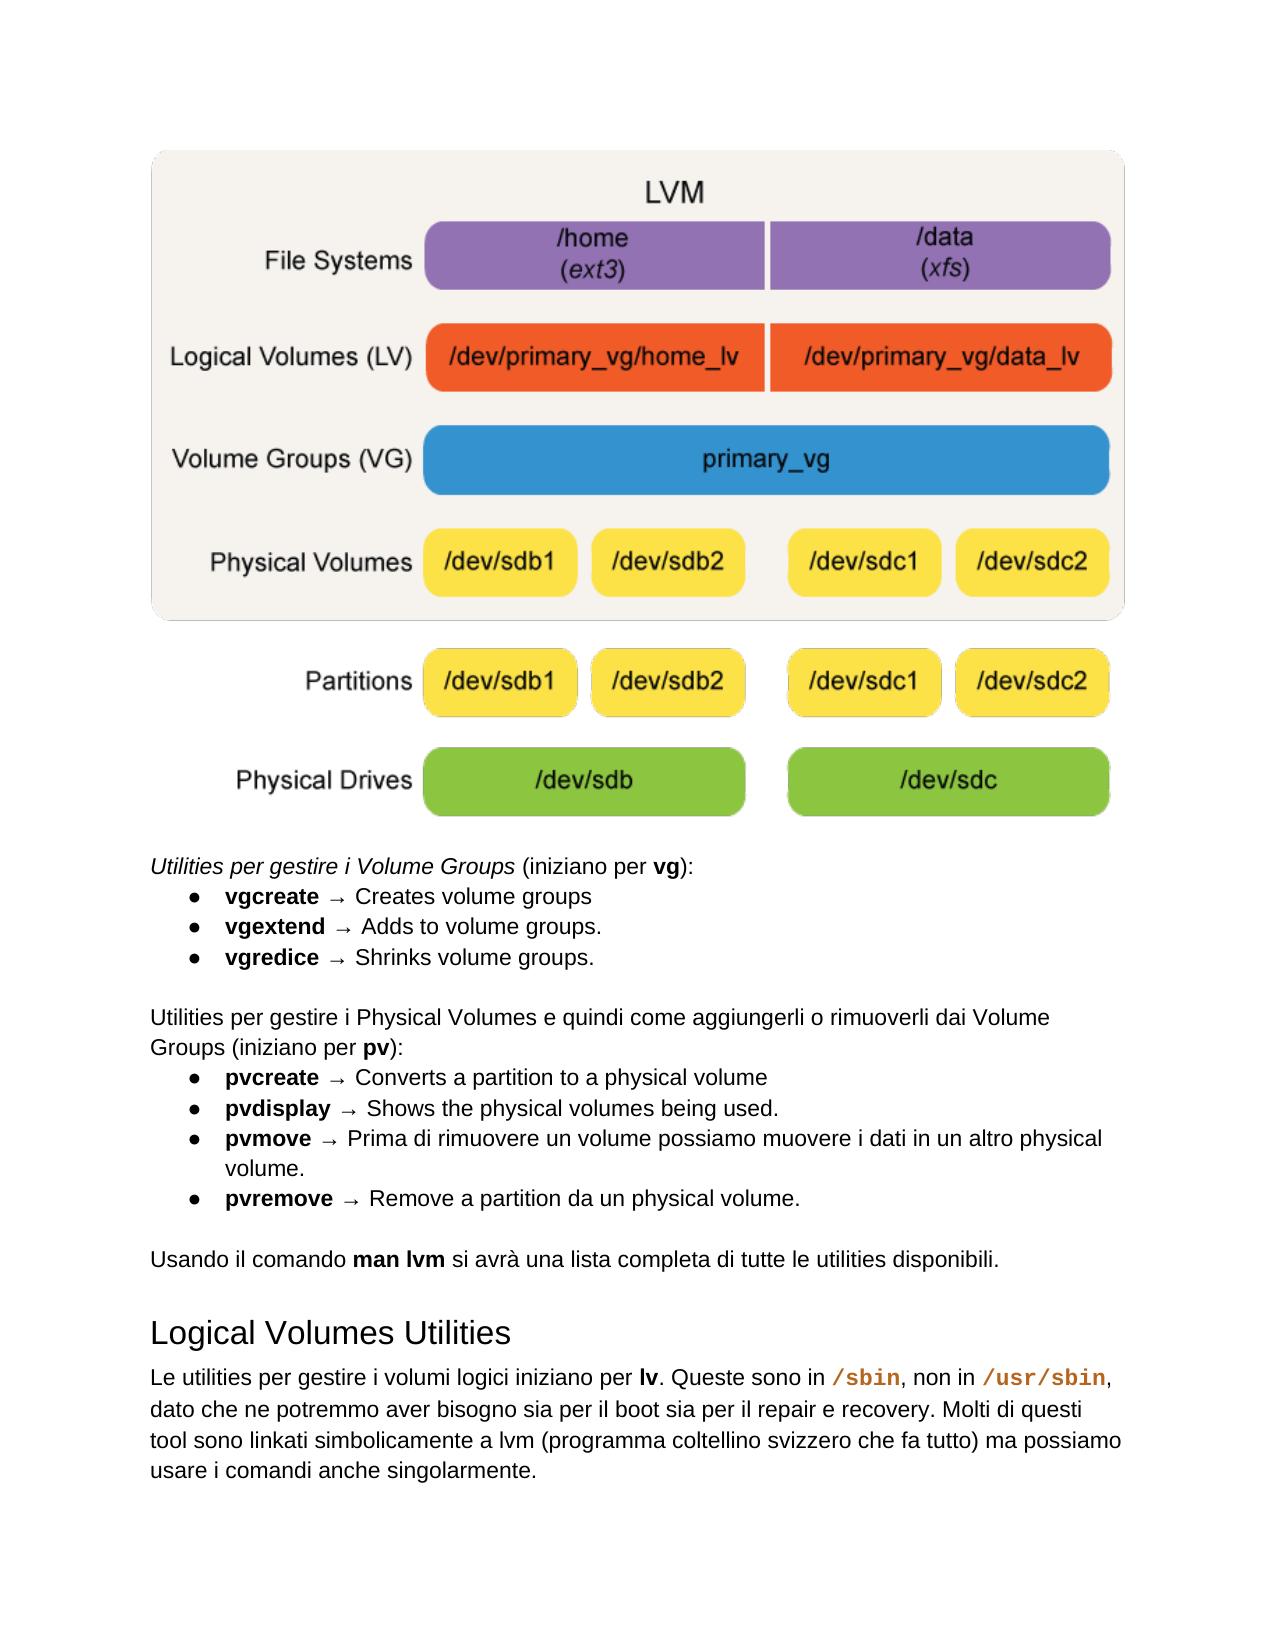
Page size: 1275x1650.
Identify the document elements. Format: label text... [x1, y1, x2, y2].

list pvremove → Remove a partition da un physical volume. [187, 1185, 1125, 1211]
list pvdisplay → Shows the physical volumes being used. [187, 1094, 1125, 1121]
list vgextend → Adds to volume groups. [187, 913, 1125, 939]
list vgcreate → Creates volume groups [187, 883, 1125, 909]
text Utilities per gestire i Volume Groups (iniziano per vg): [150, 853, 1125, 879]
text Usando il comando man lvm si avrà una lista completa di tutte le utilities disponibili. [150, 1246, 1125, 1272]
text Utilities per gestire i Physical Volumes e quindi come aggiungerli o rimuoverli dai Volume Groups (iniziano per pv): [150, 974, 1125, 1060]
subtitle Logical Volumes Utilities [150, 1313, 1125, 1352]
text Le utilities per gestire i volumi logici iniziano per lv. Queste sono in /sbin, non in /usr/sbin, dato che ne potremmo aver bisogno sia per il boot sia per il repair e recovery. Molti di questi tool sono linkati simbolicamente a lvm (programma coltellino svizzero che fa tutto) ma possiamo usare i comandi anche singolarmente. [150, 1364, 1125, 1483]
list pvcreate → Converts a partition to a physical volume [187, 1064, 1125, 1091]
list pvmove → Prima di rimuovere un volume possiamo muovere i dati in un altro physical volume. [187, 1125, 1125, 1181]
picture [150, 150, 1125, 819]
list vgredice → Shrinks volume groups. [187, 943, 1125, 970]
